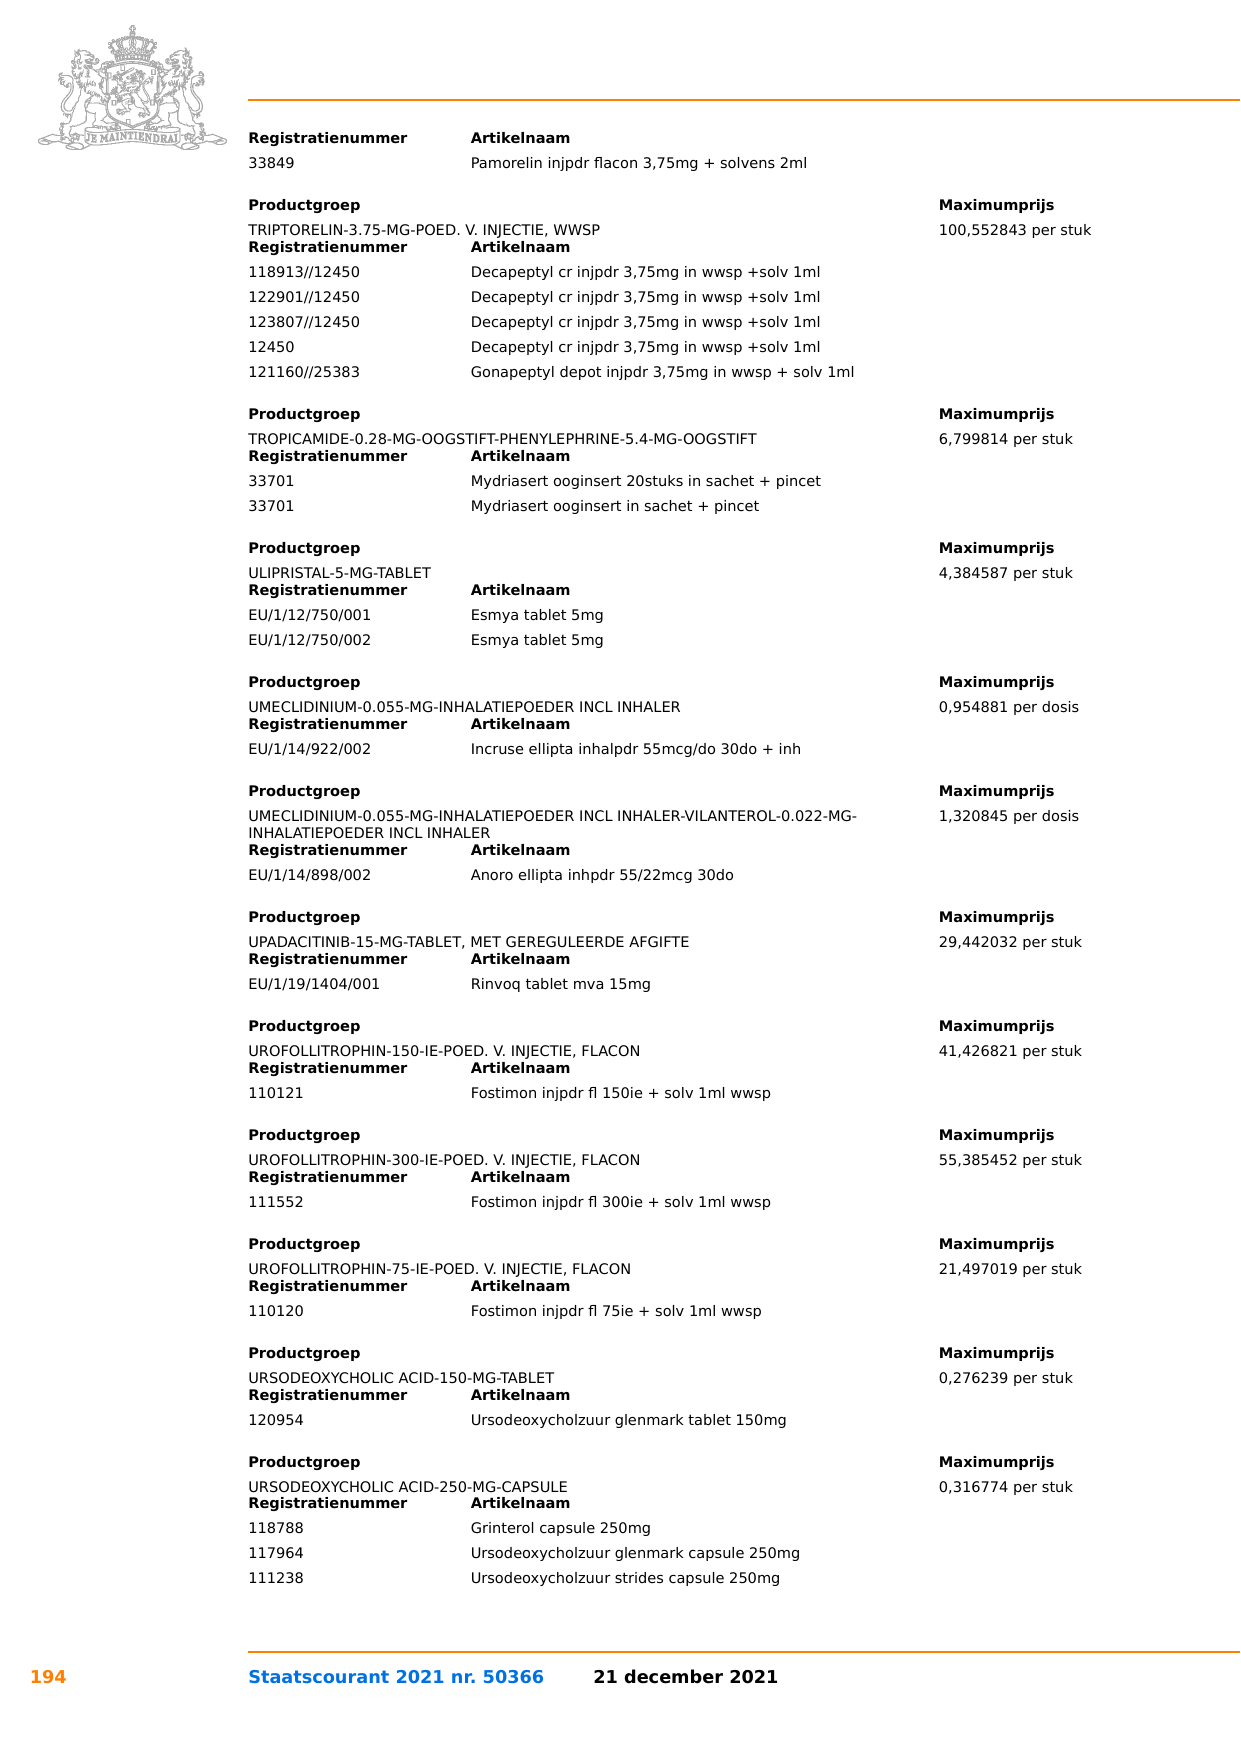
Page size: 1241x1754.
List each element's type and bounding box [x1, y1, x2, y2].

picture [38, 25, 227, 150]
